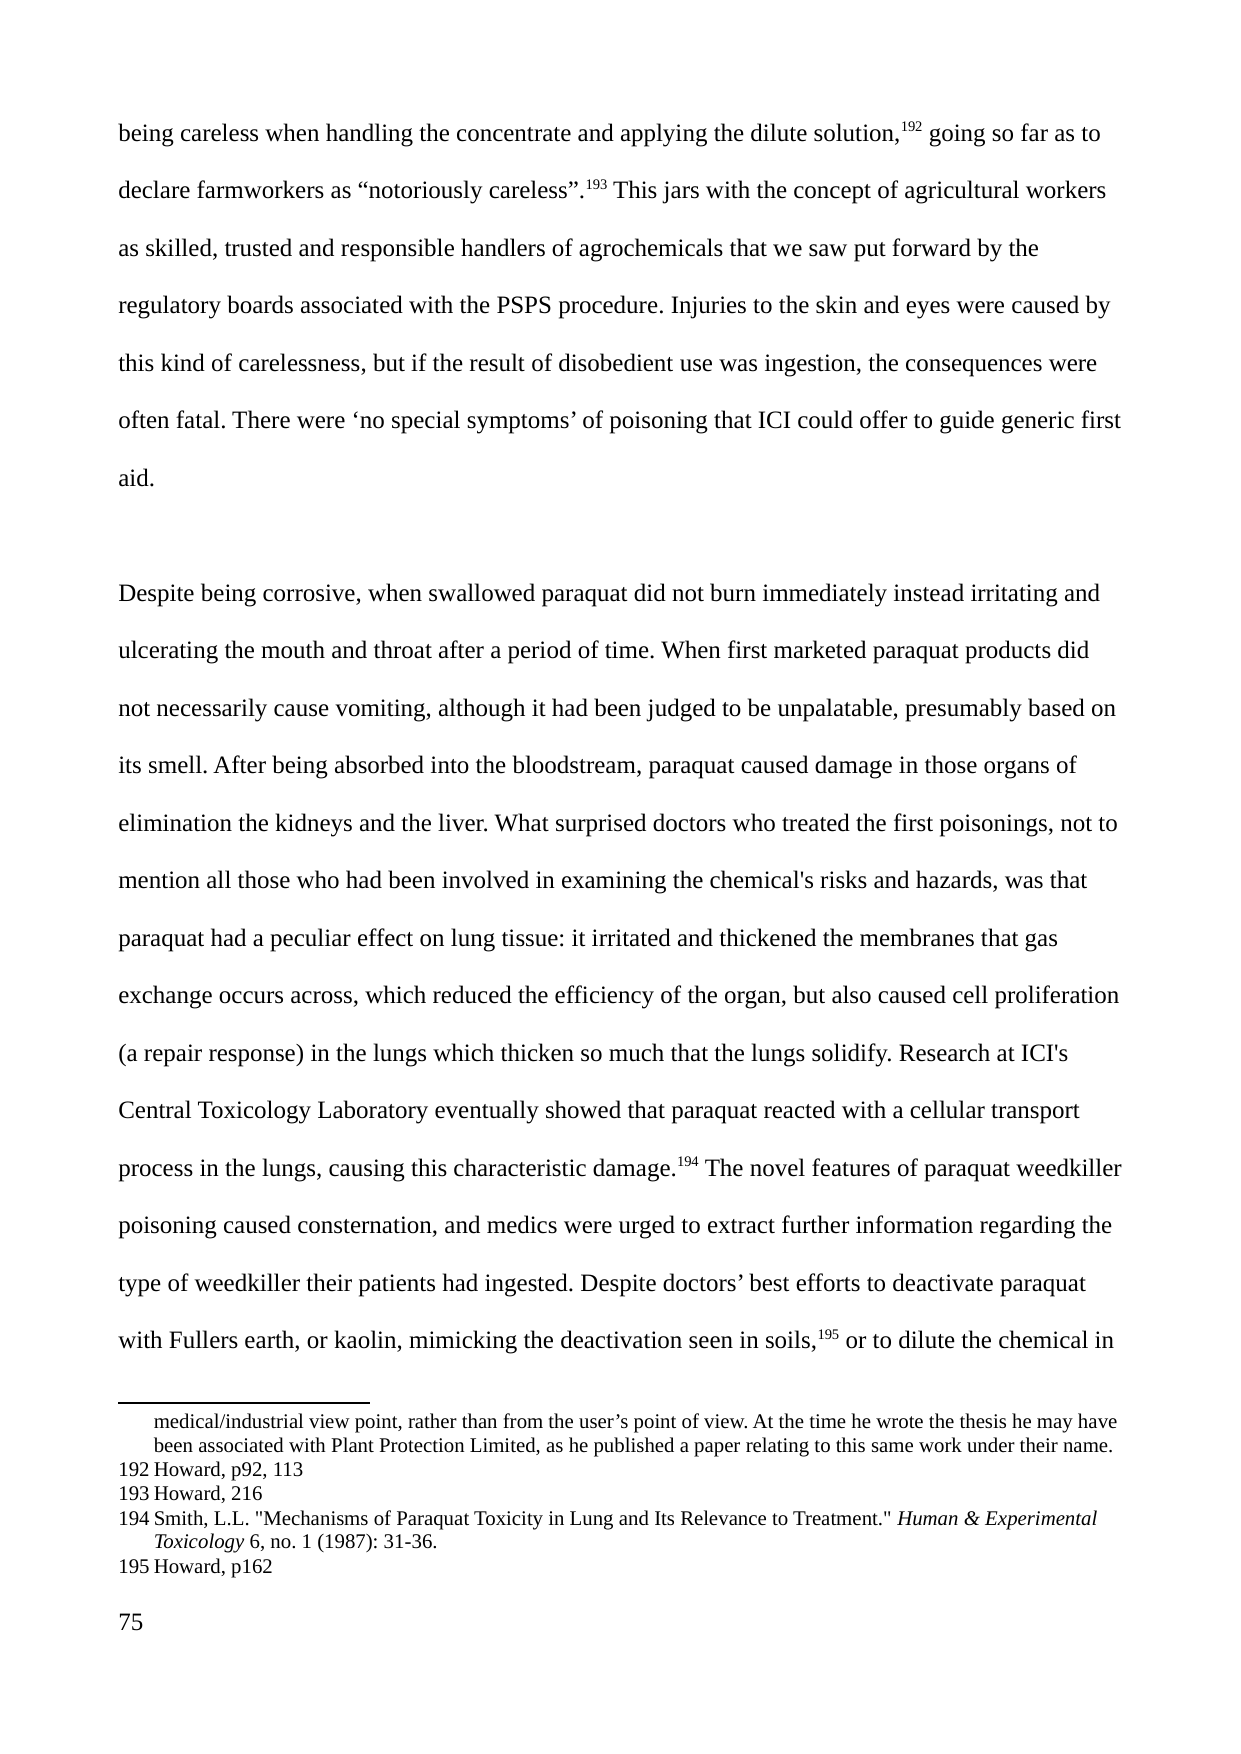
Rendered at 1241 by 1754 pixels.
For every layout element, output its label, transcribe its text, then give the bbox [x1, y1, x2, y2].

text Howard, 216 [118, 1481, 1122, 1505]
text Despite being corrosive, when swallowed paraquat did not burn immediately instead irritating and ulcerating the mouth and throat after a period of time. When first marketed paraquat products did not necessarily cause vomiting, although it had been judged to be unpalatable, presumably based on its smell. After being absorbed into the bloodstream, paraquat caused damage in those organs of elimination the kidneys and the liver. What surprised doctors who treated the first poisonings, not to mention all those who had been involved in examining the chemical's risks and hazards, was that paraquat had a peculiar effect on lung tissue: it irritated and thickened the membranes that gas exchange occurs across, which reduced the efficiency of the organ, but also caused cell proliferation (a repair response) in the lungs which thicken so much that the lungs solidify. Research at ICI's Central Toxicology Laboratory eventually showed that paraquat reacted with a cellular transport process in the lungs, causing this characteristic damage. The novel features of paraquat weedkiller poisoning caused consternation, and medics were urged to extract further information regarding the type of weedkiller their patients had ingested. Despite doctors’ best efforts to deactivate paraquat with Fullers earth, or kaolin, mimicking the deactivation seen in soils, or to dilute the chemical in [118, 578, 1122, 1354]
text medical/industrial view point, rather than from the user’s point of view. At the time he wrote the thesis he may have been associated with Plant Protection Limited, as he published a paper relating to this same work under their name. [118, 1409, 1122, 1457]
text being careless when handling the concentrate and applying the dilute solution, going so far as to declare farmworkers as “notoriously careless”. This jars with the concept of agricultural workers as skilled, trusted and responsible handlers of agrochemicals that we saw put forward by the regulatory boards associated with the PSPS procedure. Injuries to the skin and eyes were caused by this kind of carelessness, but if the result of disobedient use was ingestion, the consequences were often fatal. There were ‘no special symptoms’ of poisoning that ICI could offer to guide generic first aid. [118, 118, 1122, 492]
text Howard, p92, 113 [118, 1457, 1122, 1481]
text Howard, p162 [118, 1553, 1122, 1578]
text Smith, L.L. "Mechanisms of Paraquat Toxicity in Lung and Its Relevance to Treatment." Human & Experimental Toxicology 6, no. 1 (1987): 31-36. [118, 1505, 1122, 1553]
